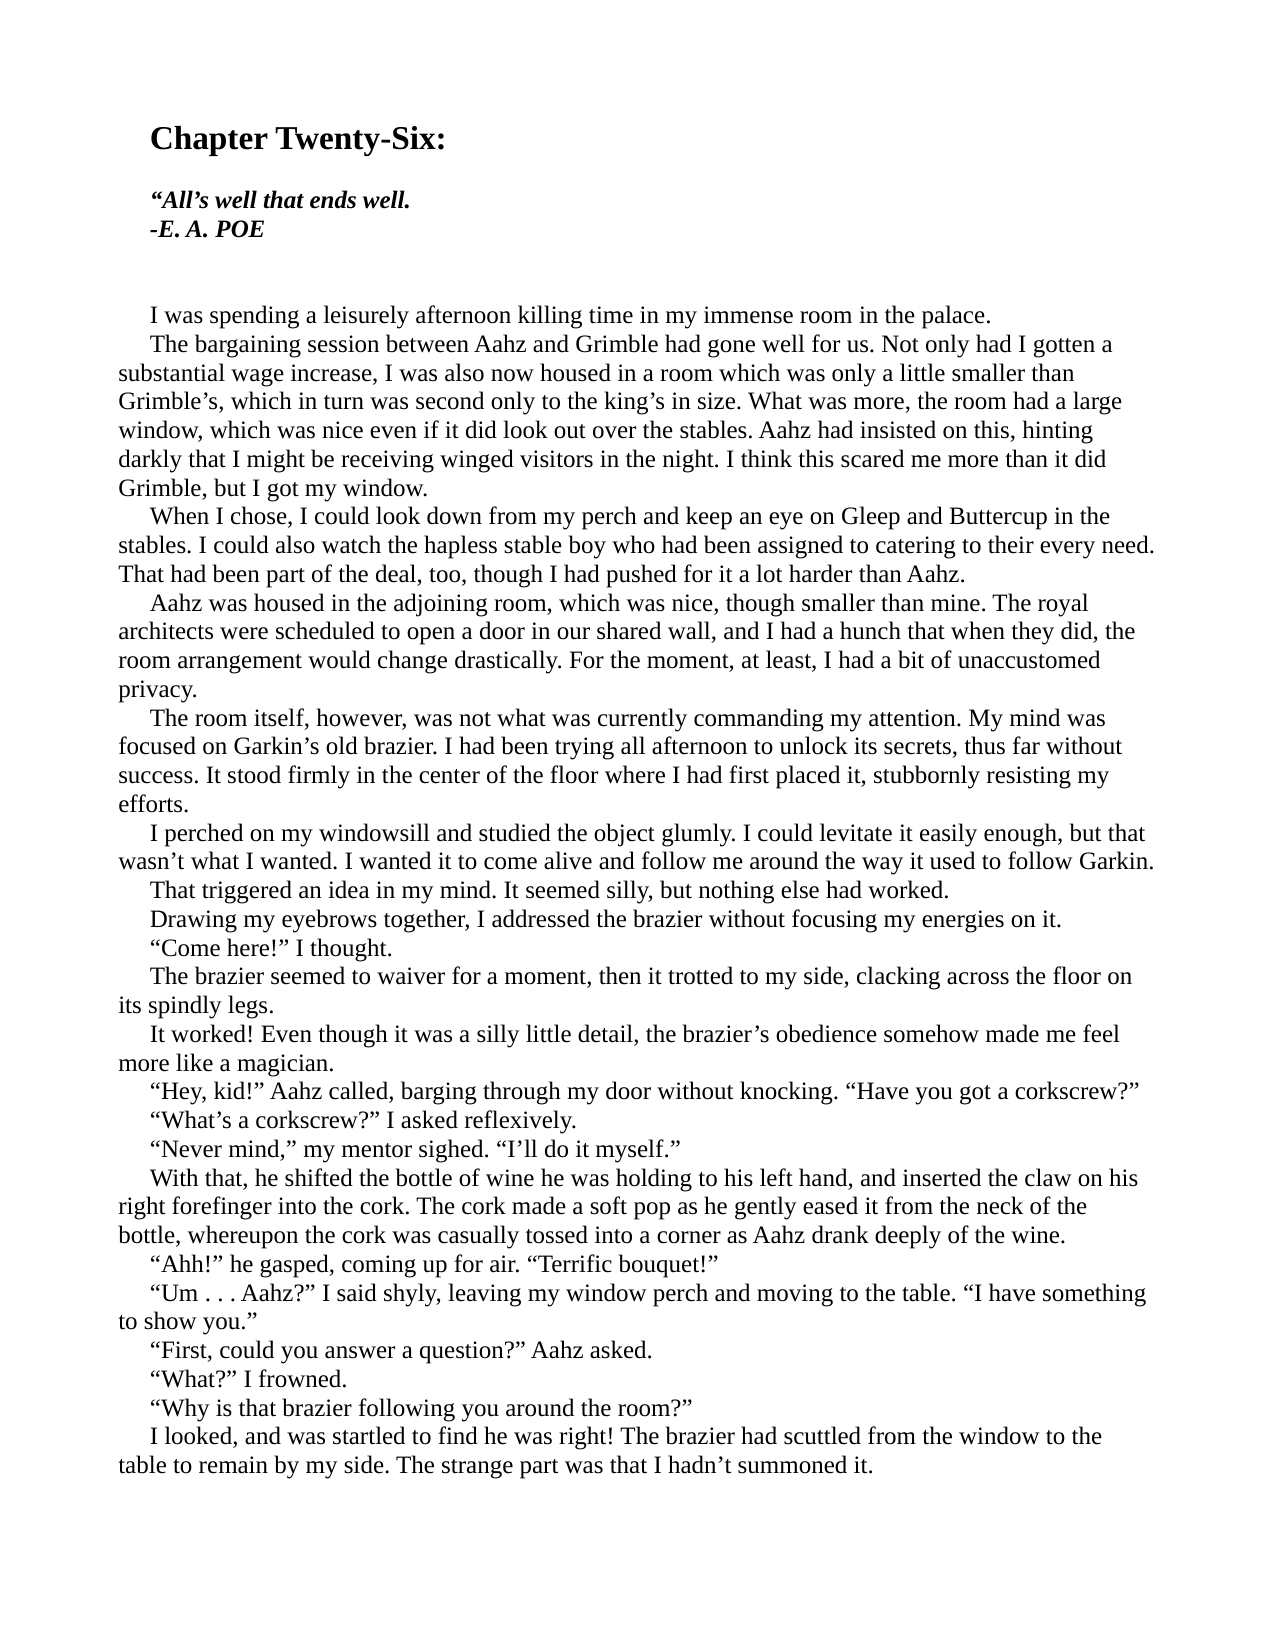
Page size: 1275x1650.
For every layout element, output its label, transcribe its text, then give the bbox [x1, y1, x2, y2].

text That triggered an idea in my mind. It seemed silly, but nothing else had worked. [118, 875, 1157, 904]
text The brazier seemed to waiver for a moment, then it trotted to my side, clacking across the floor on its spindly legs. [118, 961, 1157, 1019]
text “Ahh!” he gasped, coming up for air. “Terrific bouquet!” [118, 1249, 1157, 1278]
text “Hey, kid!” Aahz called, barging through my door without knocking. “Have you got a corkscrew?” [118, 1076, 1157, 1105]
text “What?” I frowned. [118, 1364, 1157, 1393]
text I perched on my windowsill and studied the object glumly. I could levitate it easily enough, but that wasn’t what I wanted. I wanted it to come alive and follow me around the way it used to follow Garkin. [118, 818, 1157, 875]
subtitle Chapter Twenty-Six: [118, 118, 1157, 156]
text With that, he shifted the bottle of wine he was holding to his left hand, and inserted the claw on his right forefinger into the cork. The cork made a soft pop as he gently eased it from the neck of the bottle, whereupon the cork was casually tossed into a corner as Aahz drank deeply of the wine. [118, 1163, 1157, 1249]
text “Why is that brazier following you around the room?” [118, 1393, 1157, 1421]
text “All’s well that ends well. [118, 185, 1157, 214]
text -E. A. POE [118, 214, 1157, 243]
text “What’s a corkscrew?” I asked reflexively. [118, 1105, 1157, 1134]
text The room itself, however, was not what was currently commanding my attention. My mind was focused on Garkin’s old brazier. I had been trying all afternoon to unlock its secrets, thus far without success. It stood firmly in the center of the floor where I had first placed it, stubbornly resisting my efforts. [118, 703, 1157, 818]
text It worked! Even though it was a silly little detail, the brazier’s obedience somehow made me feel more like a magician. [118, 1019, 1157, 1076]
text “Come here!” I thought. [118, 933, 1157, 961]
text “Um . . . Aahz?” I said shyly, leaving my window perch and moving to the table. “I have something to show you.” [118, 1278, 1157, 1335]
text Aahz was housed in the adjoining room, which was nice, though smaller than mine. The royal architects were scheduled to open a door in our shared wall, and I had a hunch that when they did, the room arrangement would change drastically. For the moment, at least, I had a bit of unaccustomed privacy. [118, 588, 1157, 703]
text I was spending a leisurely afternoon killing time in my immense room in the palace. [118, 300, 1157, 329]
text Drawing my eyebrows together, I addressed the brazier without focusing my energies on it. [118, 904, 1157, 933]
text “Never mind,” my mentor sighed. “I’ll do it myself.” [118, 1134, 1157, 1163]
text The bargaining session between Aahz and Grimble had gone well for us. Not only had I gotten a substantial wage increase, I was also now housed in a room which was only a little smaller than Grimble’s, which in turn was second only to the king’s in size. What was more, the room had a large window, which was nice even if it did look out over the stables. Aahz had insisted on this, hinting darkly that I might be receiving winged visitors in the night. I think this scared me more than it did Grimble, but I got my window. [118, 329, 1157, 501]
text I looked, and was startled to find he was right! The brazier had scuttled from the window to the table to remain by my side. The strange part was that I hadn’t summoned it. [118, 1421, 1157, 1479]
text “First, could you answer a question?” Aahz asked. [118, 1335, 1157, 1364]
text When I chose, I could look down from my perch and keep an eye on Gleep and Buttercup in the stables. I could also watch the hapless stable boy who had been assigned to catering to their every need. That had been part of the deal, too, though I had pushed for it a lot harder than Aahz. [118, 501, 1157, 588]
